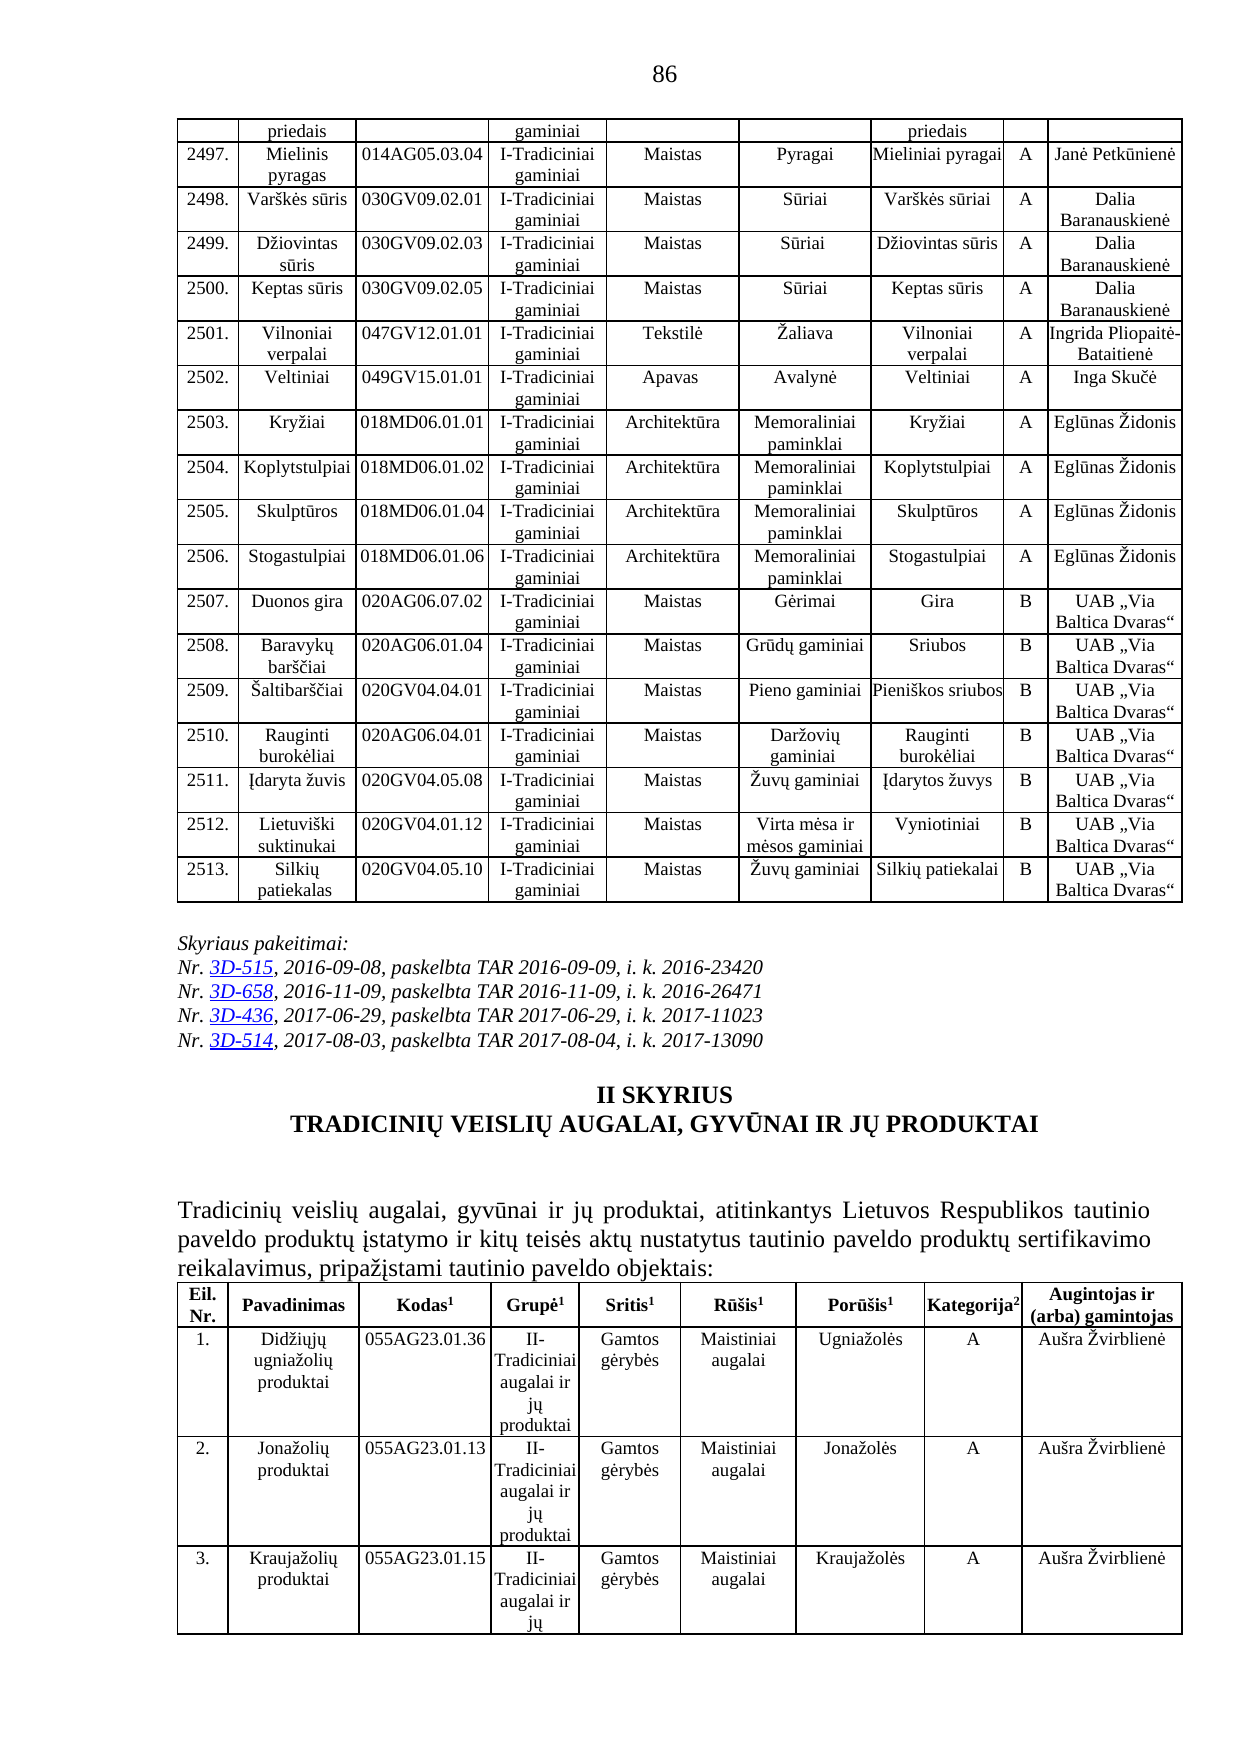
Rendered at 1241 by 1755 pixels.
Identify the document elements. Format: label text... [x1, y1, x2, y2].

table_cell 020GV04.01.12 [357, 813, 488, 856]
table_cell Varškės sūris [239, 188, 355, 231]
table_cell UAB „Via Baltica Dvaras“ [1049, 813, 1181, 856]
table_cell I-Tradiciniai gaminiai [489, 500, 606, 543]
table_cell I-Tradiciniai gaminiai [489, 679, 606, 722]
table_cell UAB „Via Baltica Dvaras“ [1049, 590, 1181, 633]
table_header Kategorija2 [925, 1283, 1021, 1326]
table_cell Dalia Baranauskienė [1049, 188, 1181, 231]
table_cell Keptas sūris [239, 277, 355, 320]
table_cell I-Tradiciniai gaminiai [489, 813, 606, 856]
table_cell Maistiniai augalai [681, 1547, 795, 1633]
table_cell A [1004, 322, 1047, 365]
table_cell I-Tradiciniai gaminiai [489, 188, 606, 231]
table_cell Veltiniai [239, 366, 355, 409]
table_header Pavadinimas [229, 1283, 358, 1326]
table_cell Ingrida Pliopaitė-Bataitienė [1049, 322, 1181, 365]
table_cell Virta mėsa ir mėsos gaminiai [740, 813, 870, 856]
table_cell Rauginti burokėliai [239, 724, 355, 767]
table_cell [607, 120, 738, 141]
table_cell B [1004, 590, 1047, 633]
table_cell 020GV04.04.01 [357, 679, 488, 722]
table_cell [178, 120, 238, 141]
table_cell A [1004, 188, 1047, 231]
table_header Augintojas ir (arba) gamintojas [1023, 1283, 1181, 1326]
table_cell B [1004, 635, 1047, 677]
table_cell UAB „Via Baltica Dvaras“ [1049, 635, 1181, 677]
table_header Sritis1 [580, 1283, 680, 1326]
table_cell B [1004, 813, 1047, 856]
table_cell Varškės sūriai [872, 188, 1003, 231]
table_cell I-Tradiciniai gaminiai [489, 411, 606, 454]
table_cell 2498. [178, 188, 238, 231]
table_cell Žaliava [740, 322, 870, 365]
table_cell Architektūra [607, 456, 738, 499]
table_cell Ugniažolės [797, 1328, 924, 1436]
table_cell priedais [872, 120, 1003, 141]
table_cell UAB „Via Baltica Dvaras“ [1049, 724, 1181, 767]
table_cell 1. [178, 1328, 227, 1436]
table_cell 2500. [178, 277, 238, 320]
table_cell Maistas [607, 858, 738, 901]
table_cell 030GV09.02.01 [357, 188, 488, 231]
table_cell Džiovintas sūris [239, 232, 355, 275]
table_cell 020AG06.01.04 [357, 635, 488, 677]
table_cell [1004, 120, 1047, 141]
table_cell Architektūra [607, 411, 738, 454]
table_cell A [1004, 545, 1047, 588]
table_cell Maistas [607, 232, 738, 275]
table_cell Dalia Baranauskienė [1049, 277, 1181, 320]
table_cell I-Tradiciniai gaminiai [489, 456, 606, 499]
table_cell I-Tradiciniai gaminiai [489, 768, 606, 812]
table_cell Įdarytos žuvys [872, 768, 1003, 812]
table_cell I-Tradiciniai gaminiai [489, 232, 606, 275]
table_cell A [1004, 232, 1047, 275]
table_cell Šaltibarščiai [239, 679, 355, 722]
table_cell Pieniškos sriubos [872, 679, 1003, 722]
table_cell II-Tradiciniai augalai ir jų produktai [492, 1328, 578, 1436]
table_cell Gamtos gėrybės [580, 1547, 680, 1633]
table_cell Grūdų gaminiai [740, 635, 870, 677]
table_cell Gira [872, 590, 1003, 633]
table_cell A [1004, 143, 1047, 186]
table_cell Eglūnas Židonis [1049, 411, 1181, 454]
table_cell II-Tradiciniai augalai ir jų produktai [492, 1437, 578, 1545]
table_cell 2504. [178, 456, 238, 499]
table_cell I-Tradiciniai gaminiai [489, 366, 606, 409]
text Nr. 3D-658, 2016-11-09, paskelbta TAR 2016-11-09, i. k. 2016-26471 [177, 979, 1152, 1003]
table_cell Jonažolės [797, 1437, 924, 1545]
table_cell Aušra Žvirblienė [1023, 1437, 1181, 1545]
table_cell 2. [178, 1437, 227, 1545]
table_cell Žuvų gaminiai [740, 858, 870, 901]
table_cell Eglūnas Židonis [1049, 545, 1181, 588]
table_cell Didžiųjų ugniažolių produktai [229, 1328, 358, 1436]
table_header Grupė1 [492, 1283, 578, 1326]
table_cell priedais [239, 120, 355, 141]
table_cell A [1004, 500, 1047, 543]
table_cell Dalia Baranauskienė [1049, 232, 1181, 275]
table_cell Mielinis pyragas [239, 143, 355, 186]
table_cell 018MD06.01.02 [357, 456, 488, 499]
table_cell 2510. [178, 724, 238, 767]
table_cell 020AG06.04.01 [357, 724, 488, 767]
table_cell Memoraliniai paminklai [740, 411, 870, 454]
table_cell Kraujažolės [797, 1547, 924, 1633]
table_cell 2506. [178, 545, 238, 588]
table_cell Lietuviški suktinukai [239, 813, 355, 856]
table_cell I-Tradiciniai gaminiai [489, 277, 606, 320]
table_cell A [925, 1547, 1021, 1633]
table_cell 2512. [178, 813, 238, 856]
table_cell Janė Petkūnienė [1049, 143, 1181, 186]
table_cell 020GV04.05.10 [357, 858, 488, 901]
table_cell 055AG23.01.13 [360, 1437, 490, 1545]
table_header Rūšis1 [681, 1283, 795, 1326]
table_cell Stogastulpiai [239, 545, 355, 588]
table_cell Apavas [607, 366, 738, 409]
table_cell 2508. [178, 635, 238, 677]
table_cell Eglūnas Židonis [1049, 456, 1181, 499]
table_cell Keptas sūris [872, 277, 1003, 320]
table_cell Memoraliniai paminklai [740, 456, 870, 499]
table_cell Vyniotiniai [872, 813, 1003, 856]
text Skyriaus pakeitimai: [177, 931, 1152, 955]
table_cell 047GV12.01.01 [357, 322, 488, 365]
table_cell Vilnoniai verpalai [239, 322, 355, 365]
table_cell 2509. [178, 679, 238, 722]
table_cell Kryžiai [239, 411, 355, 454]
table_cell Daržovių gaminiai [740, 724, 870, 767]
table_cell Eglūnas Židonis [1049, 500, 1181, 543]
table_cell Sriubos [872, 635, 1003, 677]
table_cell I-Tradiciniai gaminiai [489, 635, 606, 677]
table_cell 055AG23.01.36 [360, 1328, 490, 1436]
table_cell Sūriai [740, 232, 870, 275]
table_cell A [1004, 456, 1047, 499]
table_cell I-Tradiciniai gaminiai [489, 724, 606, 767]
table_cell UAB „Via Baltica Dvaras“ [1049, 768, 1181, 812]
table_cell 049GV15.01.01 [357, 366, 488, 409]
table_cell A [1004, 411, 1047, 454]
table_cell Tekstilė [607, 322, 738, 365]
text TRADICINIŲ VEISLIŲ AUGALAI, GYVŪNAI IR JŲ PRODUKTAI [177, 1109, 1152, 1138]
table_cell 2499. [178, 232, 238, 275]
table_cell Maistiniai augalai [681, 1328, 795, 1436]
table_cell A [1004, 277, 1047, 320]
table_cell [1049, 120, 1181, 141]
table_cell Silkių patiekalas [239, 858, 355, 901]
table_cell Maistas [607, 143, 738, 186]
table_cell Žuvų gaminiai [740, 768, 870, 812]
table_cell I-Tradiciniai gaminiai [489, 322, 606, 365]
table_cell 2497. [178, 143, 238, 186]
table_cell Maistas [607, 679, 738, 722]
table_cell [740, 120, 870, 141]
table_cell Pyragai [740, 143, 870, 186]
table_cell Inga Skučė [1049, 366, 1181, 409]
table_cell Architektūra [607, 545, 738, 588]
table_header Porūšis1 [797, 1283, 924, 1326]
table_cell gaminiai [489, 120, 606, 141]
table_cell [357, 120, 488, 141]
table_cell B [1004, 724, 1047, 767]
table_cell II-Tradiciniai augalai ir jų [492, 1547, 578, 1633]
table_cell B [1004, 768, 1047, 812]
table_cell Pieno gaminiai [740, 679, 870, 722]
table_cell Aušra Žvirblienė [1023, 1328, 1181, 1436]
table_cell Jonažolių produktai [229, 1437, 358, 1545]
table_cell 3. [178, 1547, 227, 1633]
table_cell 014AG05.03.04 [357, 143, 488, 186]
table_cell Maistas [607, 724, 738, 767]
table_cell UAB „Via Baltica Dvaras“ [1049, 858, 1181, 901]
table_cell Stogastulpiai [872, 545, 1003, 588]
table_cell Veltiniai [872, 366, 1003, 409]
table_cell Džiovintas sūris [872, 232, 1003, 275]
table_cell Architektūra [607, 500, 738, 543]
table_cell 020AG06.07.02 [357, 590, 488, 633]
table_cell Maistas [607, 188, 738, 231]
table_cell Sūriai [740, 277, 870, 320]
table_cell Maistas [607, 635, 738, 677]
table_cell Silkių patiekalai [872, 858, 1003, 901]
table_cell Koplytstulpiai [872, 456, 1003, 499]
table_cell 2505. [178, 500, 238, 543]
table_cell 020GV04.05.08 [357, 768, 488, 812]
table_header Eil. Nr. [178, 1283, 227, 1326]
table_cell Maistas [607, 590, 738, 633]
table_cell Skulptūros [239, 500, 355, 543]
table_cell B [1004, 858, 1047, 901]
table_cell 018MD06.01.06 [357, 545, 488, 588]
table_cell Kraujažolių produktai [229, 1547, 358, 1633]
text II SKYRIUS [177, 1080, 1152, 1109]
table_cell B [1004, 679, 1047, 722]
table_cell 2501. [178, 322, 238, 365]
table_cell Skulptūros [872, 500, 1003, 543]
table_cell Maistas [607, 277, 738, 320]
table_cell I-Tradiciniai gaminiai [489, 590, 606, 633]
table_cell Gamtos gėrybės [580, 1328, 680, 1436]
table_cell 2503. [178, 411, 238, 454]
table_cell A [925, 1437, 1021, 1545]
table_cell A [925, 1328, 1021, 1436]
table_cell Sūriai [740, 188, 870, 231]
table_cell 030GV09.02.05 [357, 277, 488, 320]
table_cell A [1004, 366, 1047, 409]
table_cell Duonos gira [239, 590, 355, 633]
table_cell Gamtos gėrybės [580, 1437, 680, 1545]
table_cell Maistiniai augalai [681, 1437, 795, 1545]
text Tradicinių veislių augalai, gyvūnai ir jų produktai, atitinkantys Lietuvos Respublikоs tautinio paveldo produktų įstatymo ir kitų teisės aktų nustatytus tautinio paveldo produktų sertifikavimo reikalavimus, pripažįstami tautinio paveldo objektais: [177, 1195, 1152, 1282]
table_cell Memoraliniai paminklai [740, 545, 870, 588]
table_cell Aušra Žvirblienė [1023, 1547, 1181, 1633]
table_cell I-Tradiciniai gaminiai [489, 143, 606, 186]
table_cell Mieliniai pyragai [872, 143, 1003, 186]
table_cell Kryžiai [872, 411, 1003, 454]
table_cell Memoraliniai paminklai [740, 500, 870, 543]
table_cell Rauginti burokėliai [872, 724, 1003, 767]
table_cell Vilnoniai verpalai [872, 322, 1003, 365]
table_header Kodas1 [360, 1283, 490, 1326]
table_cell Baravykų barščiai [239, 635, 355, 677]
table_cell Maistas [607, 813, 738, 856]
table_cell Koplytstulpiai [239, 456, 355, 499]
table_cell 030GV09.02.03 [357, 232, 488, 275]
table_cell 2511. [178, 768, 238, 812]
text Nr. 3D-514, 2017-08-03, paskelbta TAR 2017-08-04, i. k. 2017-13090 [177, 1027, 1152, 1052]
table_cell Įdaryta žuvis [239, 768, 355, 812]
table_cell Maistas [607, 768, 738, 812]
table_cell 018MD06.01.01 [357, 411, 488, 454]
table_cell 055AG23.01.15 [360, 1547, 490, 1633]
table_cell I-Tradiciniai gaminiai [489, 545, 606, 588]
table_cell 2507. [178, 590, 238, 633]
table_cell 2502. [178, 366, 238, 409]
text Nr. 3D-436, 2017-06-29, paskelbta TAR 2017-06-29, i. k. 2017-11023 [177, 1003, 1152, 1027]
table_cell 2513. [178, 858, 238, 901]
table_cell Avalynė [740, 366, 870, 409]
text Nr. 3D-515, 2016-09-08, paskelbta TAR 2016-09-09, i. k. 2016-23420 [177, 955, 1152, 979]
table_cell UAB „Via Baltica Dvaras“ [1049, 679, 1181, 722]
table_cell 018MD06.01.04 [357, 500, 488, 543]
table_cell Gėrimai [740, 590, 870, 633]
table_cell I-Tradiciniai gaminiai [489, 858, 606, 901]
